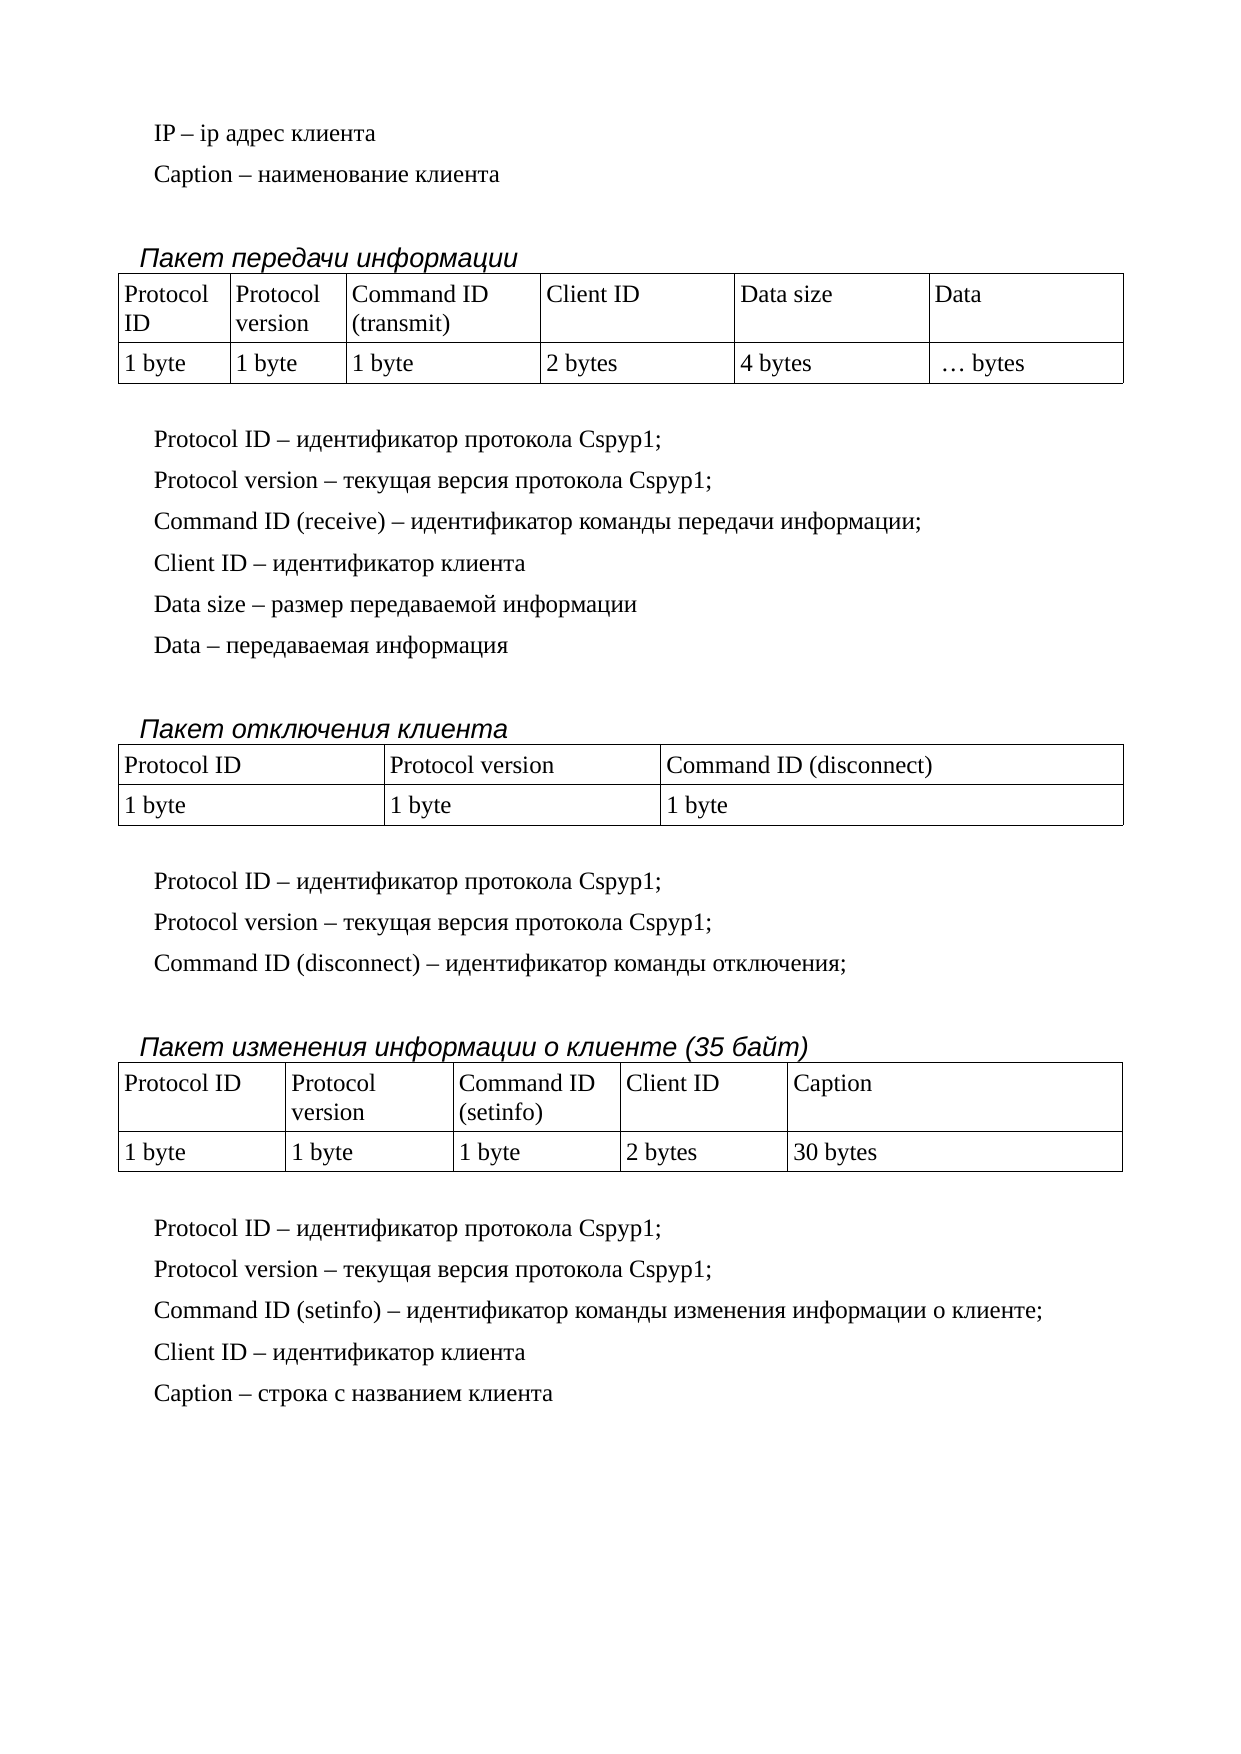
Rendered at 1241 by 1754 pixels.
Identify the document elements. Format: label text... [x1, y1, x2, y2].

text Protocol version – текущая версия протокола Cspyp1; [118, 907, 1122, 936]
table_cell 1 byte [119, 1132, 285, 1171]
table_cell 2 bytes [541, 343, 734, 382]
table_cell 1 byte [385, 785, 660, 824]
table_header Command ID (transmit) [347, 274, 540, 342]
table_header Command ID (setinfo) [454, 1063, 620, 1131]
subtitle Пакет изменения информации о клиенте (35 байт) [139, 1031, 1122, 1062]
text Caption – наименование клиента [118, 159, 1122, 188]
text Data – передаваемая информация [118, 630, 1122, 659]
text Command ID (disconnect) – идентификатор команды отключения; [118, 948, 1122, 977]
text Protocol ID – идентификатор протокола Cspyp1; [118, 424, 1122, 453]
text Protocol version – текущая версия протокола Cspyp1; [118, 465, 1122, 494]
table_header Caption [788, 1063, 1122, 1131]
table_header Protocol version [231, 274, 346, 342]
table_header Protocol ID [119, 274, 230, 342]
text Client ID – идентификатор клиента [118, 1337, 1122, 1365]
table_cell 1 byte [286, 1132, 453, 1171]
table_header Protocol ID [119, 745, 384, 784]
table_header Protocol ID [119, 1063, 285, 1131]
table_cell 4 bytes [735, 343, 929, 382]
table_header Protocol version [286, 1063, 453, 1131]
text IP – ip адрес клиента [118, 118, 1122, 147]
table_header Client ID [541, 274, 734, 342]
text Command ID (setinfo) – идентификатор команды изменения информации о клиенте; [118, 1295, 1122, 1324]
text Protocol ID – идентификатор протокола Cspyp1; [118, 1213, 1122, 1242]
table_header Protocol version [385, 745, 660, 784]
table_header Data [930, 274, 1123, 342]
text Command ID (receive) – идентификатор команды передачи информации; [118, 506, 1122, 535]
table_header Client ID [621, 1063, 787, 1131]
table_cell 30 bytes [788, 1132, 1122, 1171]
table_header Data size [735, 274, 929, 342]
table_header Command ID (disconnect) [661, 745, 1123, 784]
table_cell 1 byte [454, 1132, 620, 1171]
text Client ID – идентификатор клиента [118, 548, 1122, 576]
text Data size – размер передаваемой информации [118, 589, 1122, 618]
table_cell 1 byte [347, 343, 540, 382]
text Protocol ID – идентификатор протокола Cspyp1; [118, 866, 1122, 894]
text Protocol version – текущая версия протокола Cspyp1; [118, 1254, 1122, 1283]
table_cell 1 byte [119, 343, 230, 382]
table_cell 1 byte [231, 343, 346, 382]
subtitle Пакет отключения клиента [139, 713, 1122, 744]
table_cell 1 byte [661, 785, 1123, 824]
table_cell 2 bytes [621, 1132, 787, 1171]
table_cell … bytes [930, 343, 1123, 382]
table_cell 1 byte [119, 785, 384, 824]
text Caption – строка с названием клиента [118, 1378, 1122, 1407]
subtitle Пакет передачи информации [139, 242, 1122, 273]
